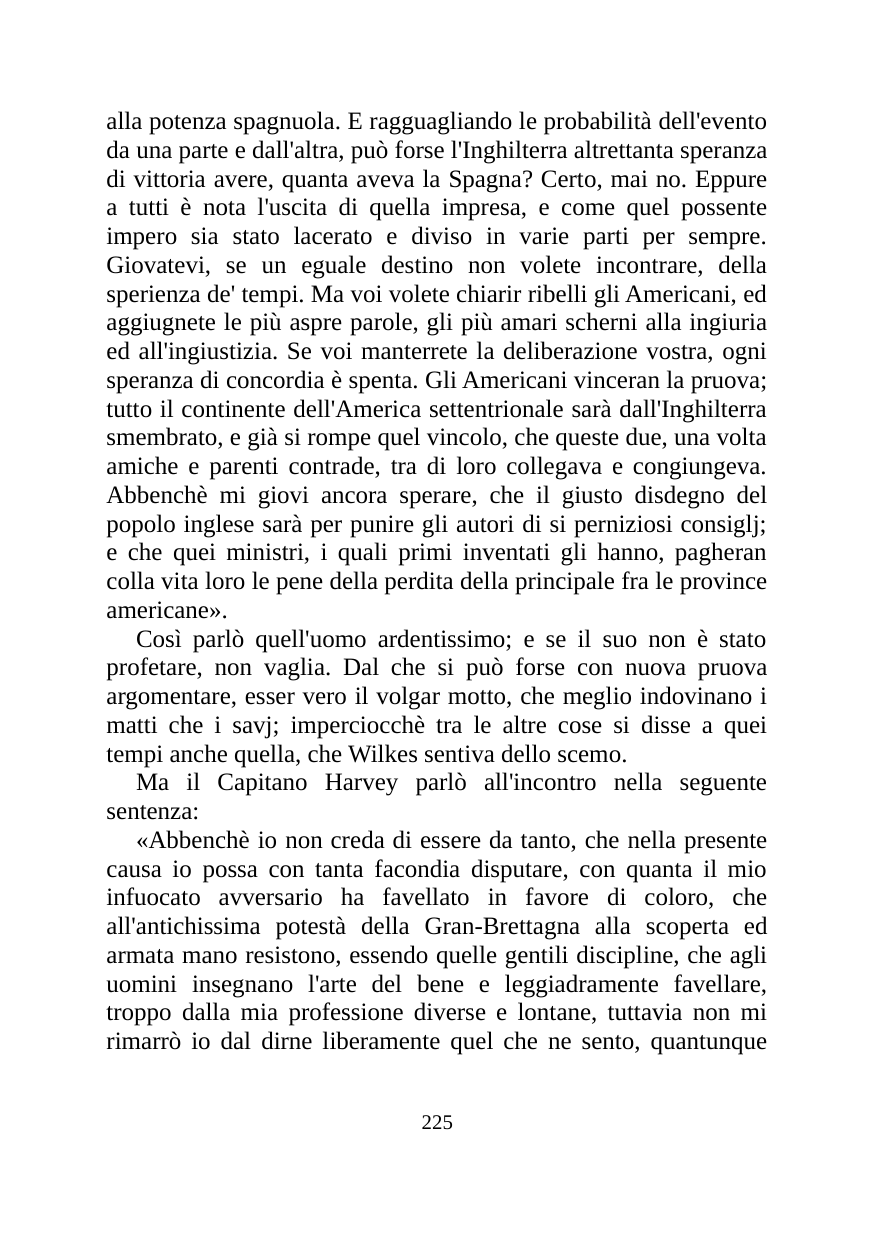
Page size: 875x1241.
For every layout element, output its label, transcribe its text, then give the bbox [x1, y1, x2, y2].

text Ma il Capitano Harvey parlò all'incontro nella seguente sentenza: [106, 767, 768, 825]
text Così parlò quell'uomo ardentissimo; e se il suo non è stato profetare, non vaglia. Dal che si può forse con nuova pruova argomentare, esser vero il volgar motto, che meglio indovinano i matti che i savj; imperciocchè tra le altre cose si disse a quei tempi anche quella, che Wilkes sentiva dello scemo. [106, 624, 768, 767]
text alla potenza spagnuola. E ragguagliando le probabilità dell'evento da una parte e dall'altra, può forse l'Inghilterra altrettanta speranza di vittoria avere, quanta aveva la Spagna? Certo, mai no. Eppure a tutti è nota l'uscita di quella impresa, e come quel possente impero sia stato lacerato e diviso in varie parti per sempre. Giovatevi, se un eguale destino non volete incontrare, della sperienza de' tempi. Ma voi volete chiarir ribelli gli Americani, ed aggiugnete le più aspre parole, gli più amari scherni alla ingiuria ed all'ingiustizia. Se voi manterrete la deliberazione vostra, ogni speranza di concordia è spenta. Gli Americani vinceran la pruova; tutto il continente dell'America settentrionale sarà dall'Inghilterra smembrato, e già si rompe quel vincolo, che queste due, una volta amiche e parenti contrade, tra di loro collegava e congiungeva. Abbenchè mi giovi ancora sperare, che il giusto disdegno del popolo inglese sarà per punire gli autori di si perniziosi consiglj; e che quei ministri, i quali primi inventati gli hanno, pagheran colla vita loro le pene della perdita della principale fra le province americane». [106, 106, 768, 624]
text «Abbenchè io non creda di essere da tanto, che nella presente causa io possa con tanta facondia disputare, con quanta il mio infuocato avversario ha favellato in favore di coloro, che all'antichissima potestà della Gran-Brettagna alla scoperta ed armata mano resistono, essendo quelle gentili discipline, che agli uomini insegnano l'arte del bene e leggiadramente favellare, troppo dalla mia professione diverse e lontane, tuttavia non mi rimarrò io dal dirne liberamente quel che ne sento, quantunque [106, 825, 768, 1055]
